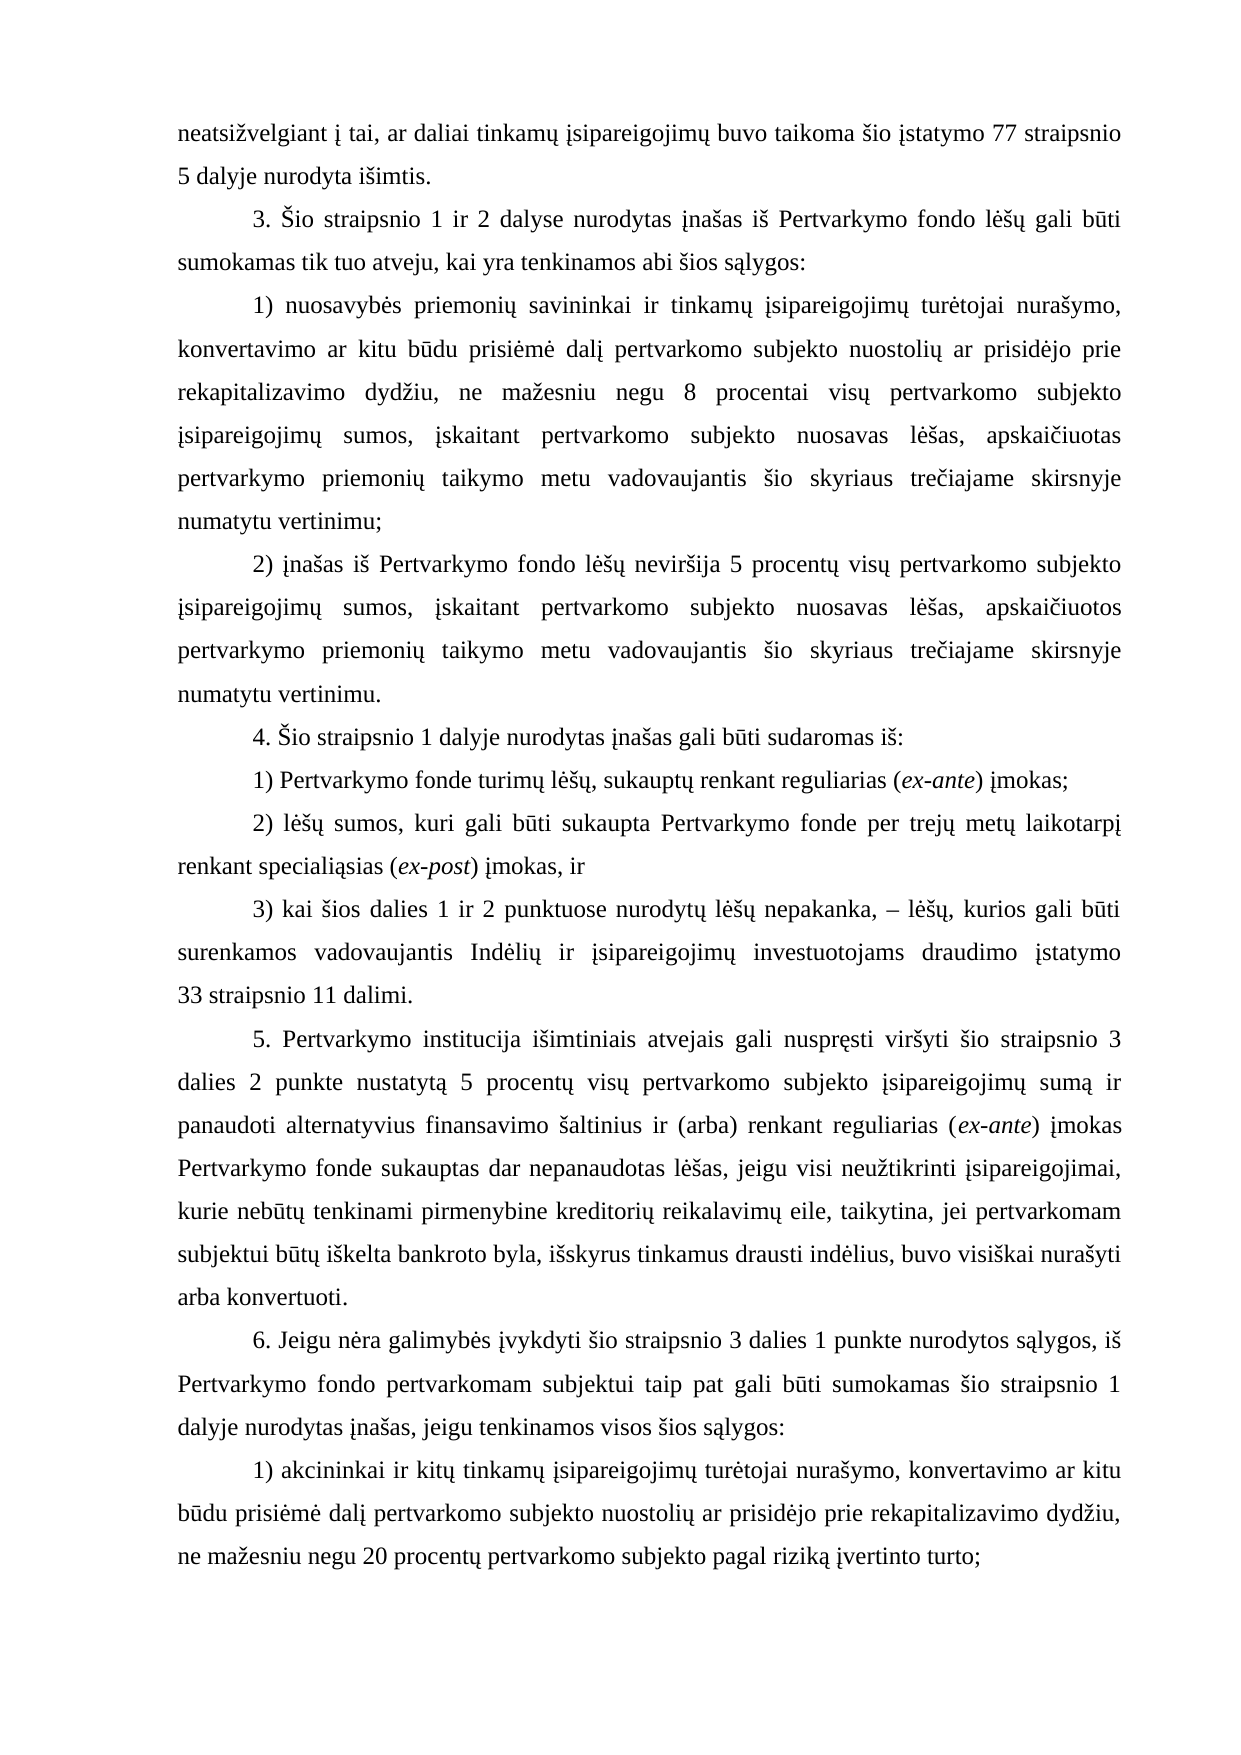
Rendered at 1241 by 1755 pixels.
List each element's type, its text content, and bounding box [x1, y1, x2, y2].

text 3. Šio straipsnio 1 ir 2 dalyse nurodytas įnašas iš Pertvarkymo fondo lėšų gali būti sumokamas tik tuo atveju, kai yra tenkinamos abi šios sąlygos: [177, 204, 1122, 276]
text 4. Šio straipsnio 1 dalyje nurodytas įnašas gali būti sudaromas iš: [177, 722, 1122, 751]
text neatsižvelgiant į tai, ar daliai tinkamų įsipareigojimų buvo taikoma šio įstatymo 77 straipsnio 5 dalyje nurodyta išimtis. [177, 118, 1122, 190]
text 1) nuosavybės priemonių savininkai ir tinkamų įsipareigojimų turėtojai nurašymo, konvertavimo ar kitu būdu prisiėmė dalį pertvarkomo subjekto nuostolių ar prisidėjo prie rekapitalizavimo dydžiu, ne mažesniu negu 8 procentai visų pertvarkomo subjekto įsipareigojimų sumos, įskaitant pertvarkomo subjekto nuosavas lėšas, apskaičiuotas pertvarkymo priemonių taikymo metu vadovaujantis šio skyriaus trečiajame skirsnyje numatytu vertinimu; [177, 291, 1122, 535]
text 2) įnašas iš Pertvarkymo fondo lėšų neviršija 5 procentų visų pertvarkomo subjekto įsipareigojimų sumos, įskaitant pertvarkomo subjekto nuosavas lėšas, apskaičiuotos pertvarkymo priemonių taikymo metu vadovaujantis šio skyriaus trečiajame skirsnyje numatytu vertinimu. [177, 549, 1122, 707]
text 6. Jeigu nėra galimybės įvykdyti šio straipsnio 3 dalies 1 punkte nurodytos sąlygos, iš Pertvarkymo fondo pertvarkomam subjektui taip pat gali būti sumokamas šio straipsnio 1 dalyje nurodytas įnašas, jeigu tenkinamos visos šios sąlygos: [177, 1326, 1122, 1441]
text 1) akcininkai ir kitų tinkamų įsipareigojimų turėtojai nurašymo, konvertavimo ar kitu būdu prisiėmė dalį pertvarkomo subjekto nuostolių ar prisidėjo prie rekapitalizavimo dydžiu, ne mažesniu negu 20 procentų pertvarkomo subjekto pagal riziką įvertinto turto; [177, 1455, 1122, 1570]
text 5. Pertvarkymo institucija išimtiniais atvejais gali nuspręsti viršyti šio straipsnio 3 dalies 2 punkte nustatytą 5 procentų visų pertvarkomo subjekto įsipareigojimų sumą ir panaudoti alternatyvius finansavimo šaltinius ir (arba) renkant reguliarias (ex-ante) įmokas Pertvarkymo fonde sukauptas dar nepanaudotas lėšas, jeigu visi neužtikrinti įsipareigojimai, kurie nebūtų tenkinami pirmenybine kreditorių reikalavimų eile, taikytina, jei pertvarkomam subjektui būtų iškelta bankroto byla, išskyrus tinkamus drausti indėlius, buvo visiškai nurašyti arba konvertuoti. [177, 1024, 1122, 1311]
text 1) Pertvarkymo fonde turimų lėšų, sukauptų renkant reguliarias (ex-ante) įmokas; [177, 765, 1122, 794]
text 2) lėšų sumos, kuri gali būti sukaupta Pertvarkymo fonde per trejų metų laikotarpį renkant specialiąsias (ex-post) įmokas, ir [177, 808, 1122, 880]
text 3) kai šios dalies 1 ir 2 punktuose nurodytų lėšų nepakanka, – lėšų, kurios gali būti surenkamos vadovaujantis Indėlių ir įsipareigojimų investuotojams draudimo įstatymo 33 straipsnio 11 dalimi. [177, 894, 1122, 1009]
